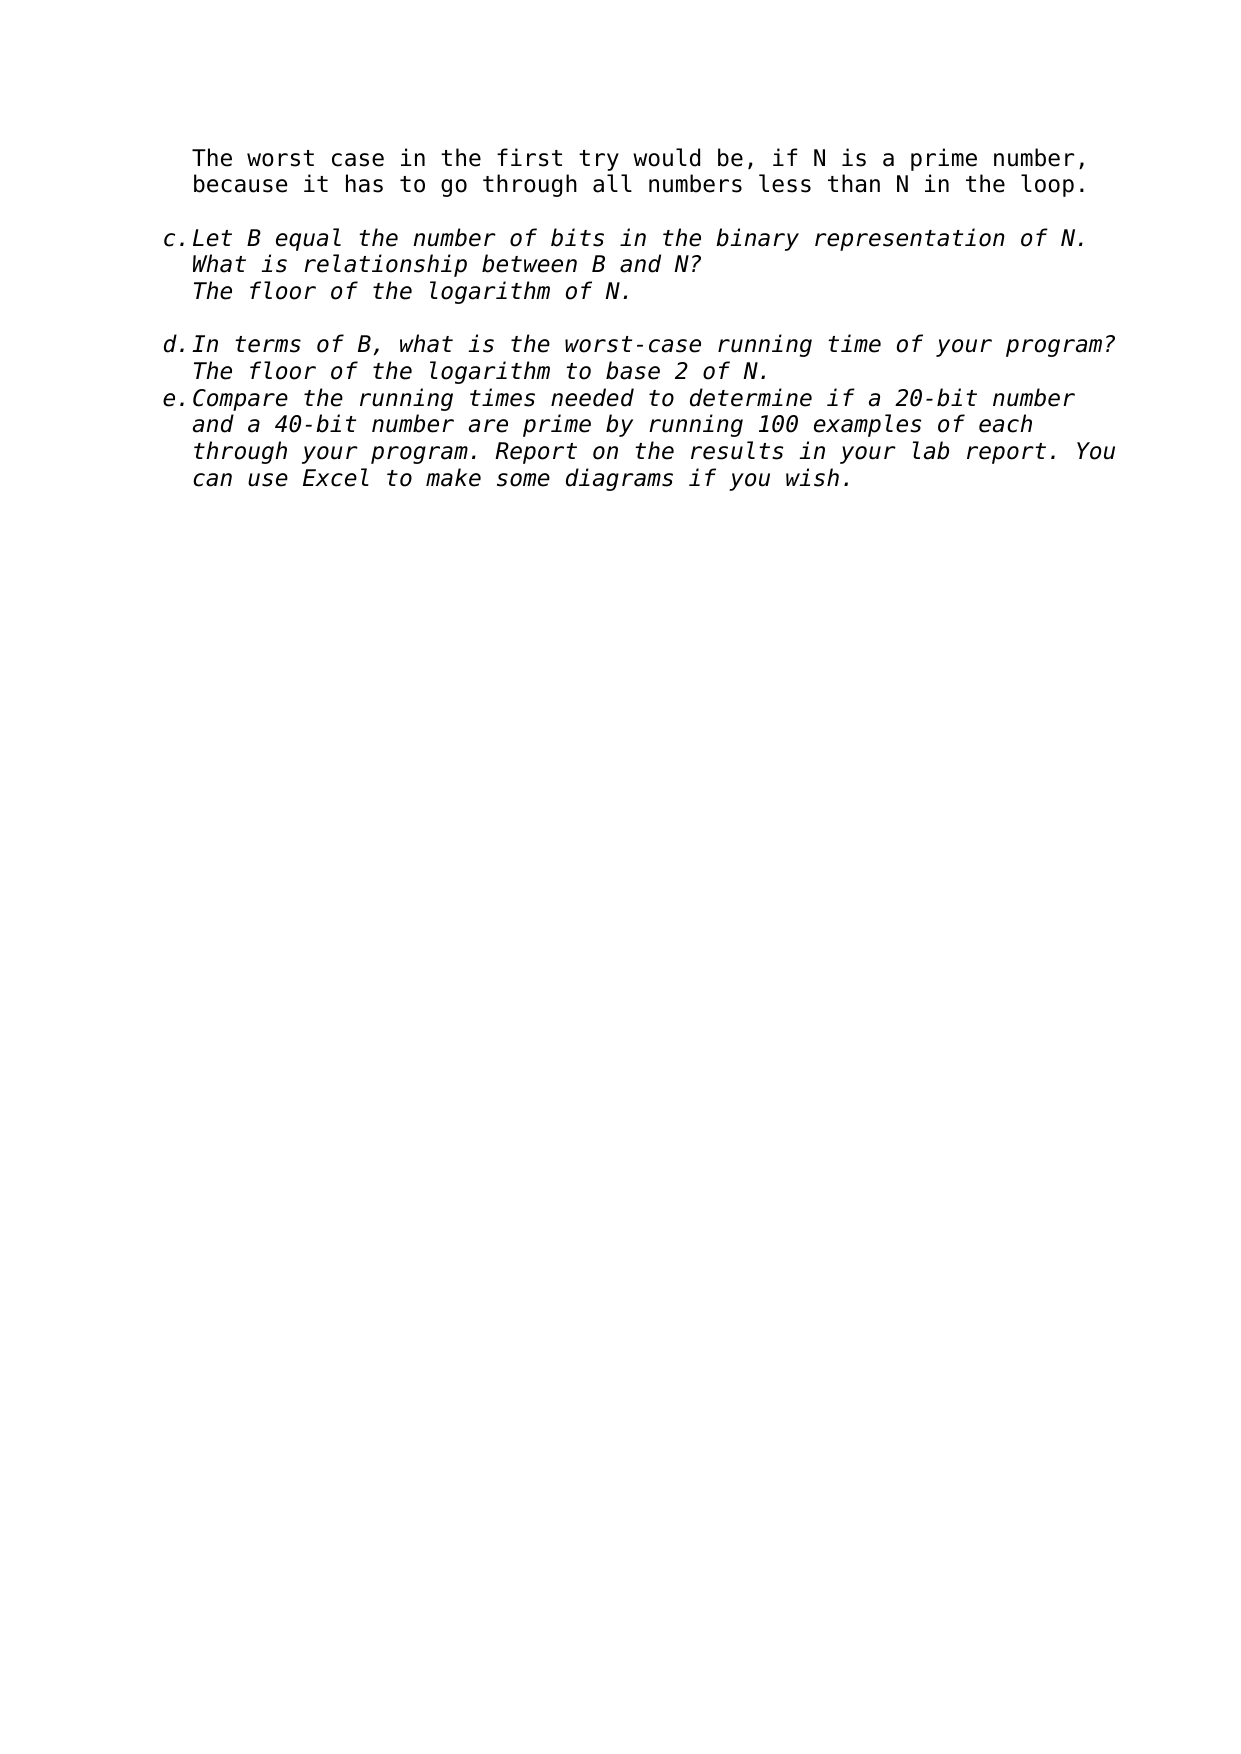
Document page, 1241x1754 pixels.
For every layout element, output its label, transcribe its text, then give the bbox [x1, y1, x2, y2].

list Let B equal the number of bits in the binary representation of N. What is relationship between B and N? [162, 225, 1122, 278]
list The worst case in the first try would be, if N is a prime number, because it has to go through all numbers less than N in the loop. [162, 118, 1122, 225]
list In terms of B, what is the worst-case running time of your program? [162, 331, 1122, 358]
list The floor of the logarithm to base 2 of N. [162, 358, 1122, 385]
list Compare the running times needed to determine if a 20-bit number and a 40-bit number are prime by running 100 examples of each through your program. Report on the results in your lab report. You can use Excel to make some diagrams if you wish. [162, 385, 1122, 491]
list The floor of the logarithm of N. [162, 278, 1122, 305]
